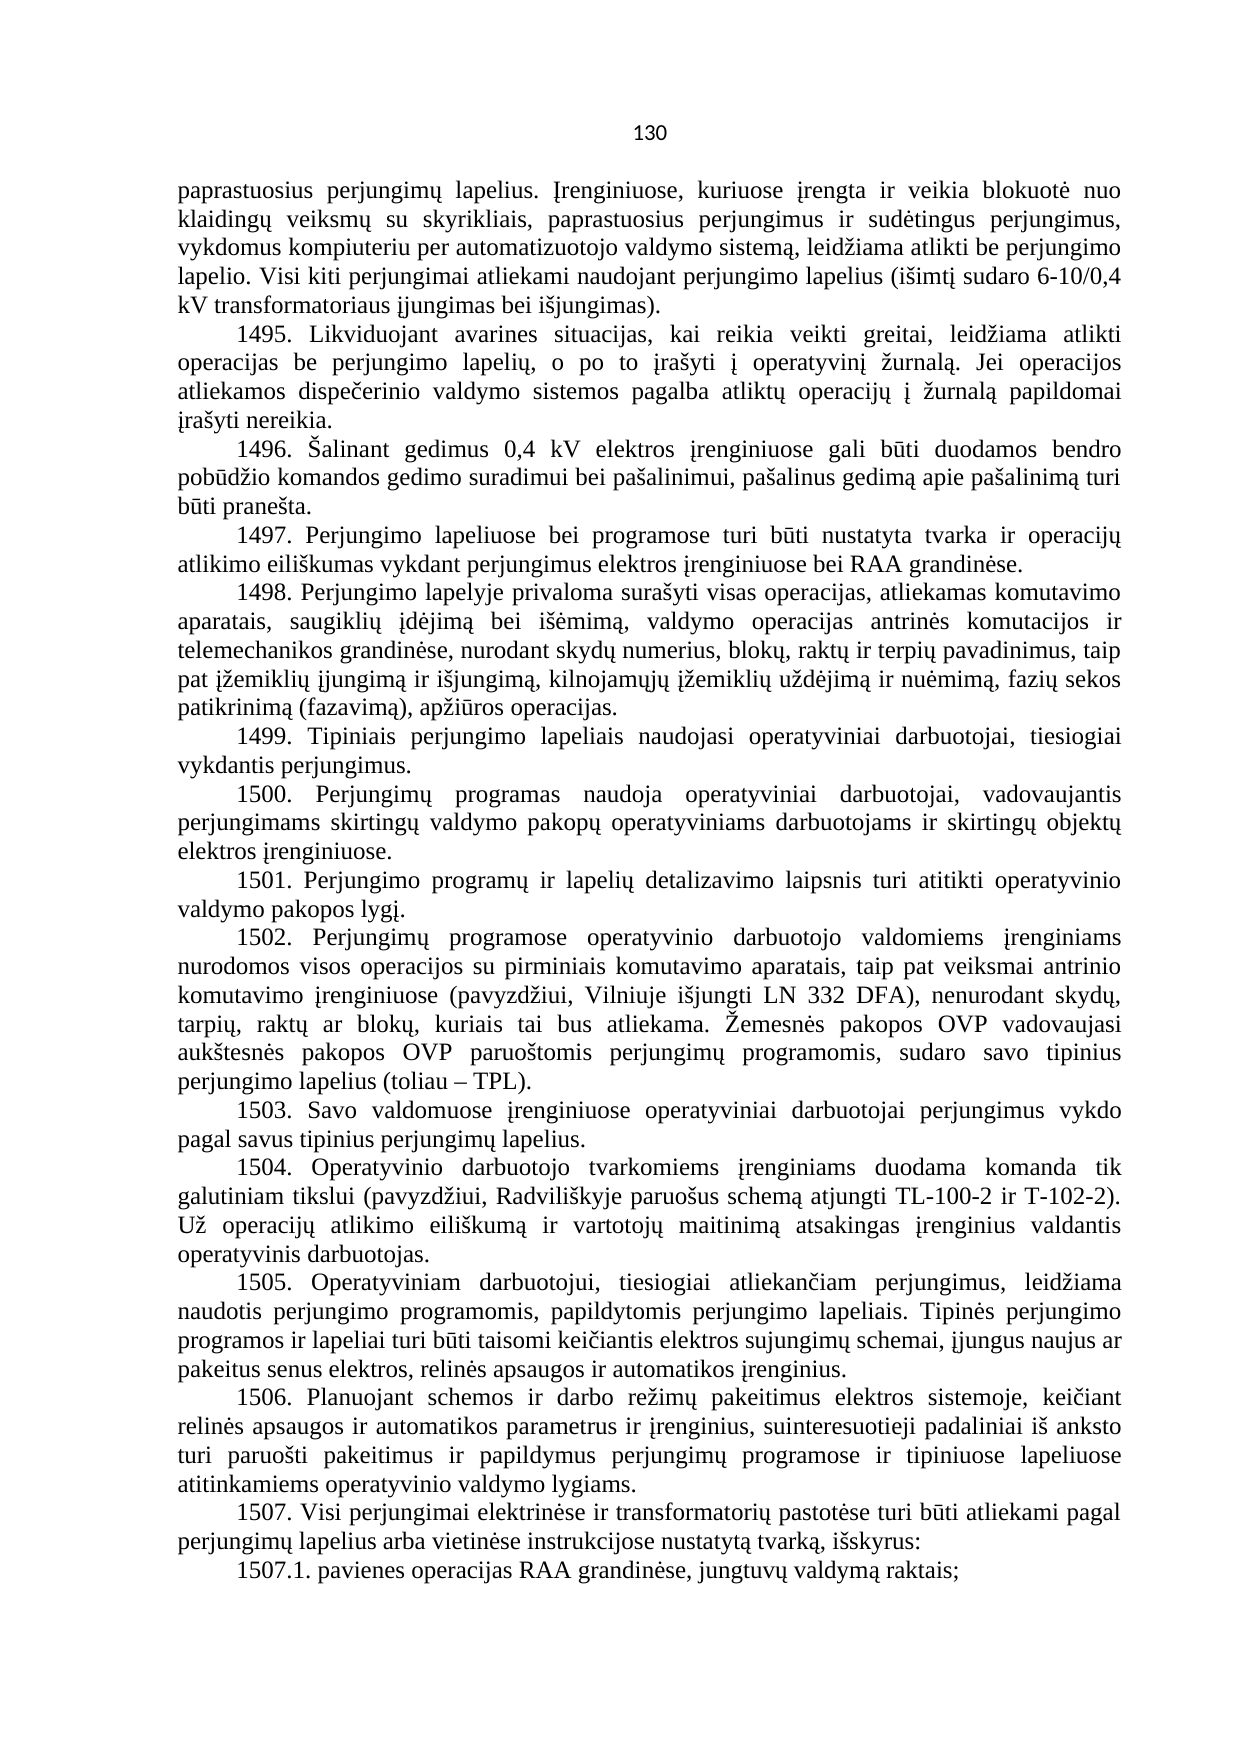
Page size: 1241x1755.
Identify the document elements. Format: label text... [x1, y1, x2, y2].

text 1497. Perjungimo lapeliuose bei programose turi būti nustatyta tvarka ir operacijų atlikimo eiliškumas vykdant perjungimus elektros įrenginiuose bei RAA grandinėse. [177, 520, 1122, 577]
text 1505. Operatyviniam darbuotojui, tiesiogiai atliekančiam perjungimus, leidžiama naudotis perjungimo programomis, papildytomis perjungimo lapeliais. Tipinės perjungimo programos ir lapeliai turi būti taisomi keičiantis elektros sujungimų schemai, įjungus naujus ar pakeitus senus elektros, relinės apsaugos ir automatikos įrenginius. [177, 1267, 1122, 1382]
text 1503. Savo valdomuose įrenginiuose operatyviniai darbuotojai perjungimus vykdo pagal savus tipinius perjungimų lapelius. [177, 1095, 1122, 1152]
text 1502. Perjungimų programose operatyvinio darbuotojo valdomiems įrenginiams nurodomos visos operacijos su pirminiais komutavimo aparatais, taip pat veiksmai antrinio komutavimo įrenginiuose (pavyzdžiui, Vilniuje išjungti LN 332 DFA), nenurodant skydų, tarpių, raktų ar blokų, kuriais tai bus atliekama. Žemesnės pakopos OVP vadovaujasi aukštesnės pakopos OVP paruoštomis perjungimų programomis, sudaro savo tipinius perjungimo lapelius (toliau – TPL). [177, 922, 1122, 1095]
text 1504. Operatyvinio darbuotojo tvarkomiems įrenginiams duodama komanda tik galutiniam tikslui (pavyzdžiui, Radviliškyje paruošus schemą atjungti TL-100-2 ir T-102-2). Už operacijų atlikimo eiliškumą ir vartotojų maitinimą atsakingas įrenginius valdantis operatyvinis darbuotojas. [177, 1152, 1122, 1267]
text 1498. Perjungimo lapelyje privaloma surašyti visas operacijas, atliekamas komutavimo aparatais, saugiklių įdėjimą bei išėmimą, valdymo operacijas antrinės komutacijos ir telemechanikos grandinėse, nurodant skydų numerius, blokų, raktų ir terpių pavadinimus, taip pat įžemiklių įjungimą ir išjungimą, kilnojamųjų įžemiklių uždėjimą ir nuėmimą, fazių sekos patikrinimą (fazavimą), apžiūros operacijas. [177, 577, 1122, 721]
text 1501. Perjungimo programų ir lapelių detalizavimo laipsnis turi atitikti operatyvinio valdymo pakopos lygį. [177, 865, 1122, 922]
text 1496. Šalinant gedimus 0,4 kV elektros įrenginiuose gali būti duodamos bendro pobūdžio komandos gedimo suradimui bei pašalinimui, pašalinus gedimą apie pašalinimą turi būti pranešta. [177, 434, 1122, 520]
text 1507. Visi perjungimai elektrinėse ir transformatorių pastotėse turi būti atliekami pagal perjungimų lapelius arba vietinėse instrukcijose nustatytą tvarką, išskyrus: [177, 1497, 1122, 1555]
text 1500. Perjungimų programas naudoja operatyviniai darbuotojai, vadovaujantis perjungimams skirtingų valdymo pakopų operatyviniams darbuotojams ir skirtingų objektų elektros įrenginiuose. [177, 779, 1122, 865]
text 1506. Planuojant schemos ir darbo režimų pakeitimus elektros sistemoje, keičiant relinės apsaugos ir automatikos parametrus ir įrenginius, suinteresuotieji padaliniai iš anksto turi paruošti pakeitimus ir papildymus perjungimų programose ir tipiniuose lapeliuose atitinkamiems operatyvinio valdymo lygiams. [177, 1382, 1122, 1497]
text 1495. Likviduojant avarines situacijas, kai reikia veikti greitai, leidžiama atlikti operacijas be perjungimo lapelių, o po to įrašyti į operatyvinį žurnalą. Jei operacijos atliekamos dispečerinio valdymo sistemos pagalba atliktų operacijų į žurnalą papildomai įrašyti nereikia. [177, 319, 1122, 434]
text paprastuosius perjungimų lapelius. Įrenginiuose, kuriuose įrengta ir veikia blokuotė nuo klaidingų veiksmų su skyrikliais, paprastuosius perjungimus ir sudėtingus perjungimus, vykdomus kompiuteriu per automatizuotojo valdymo sistemą, leidžiama atlikti be perjungimo lapelio. Visi kiti perjungimai atliekami naudojant perjungimo lapelius (išimtį sudaro 6-10/0,4 kV transformatoriaus įjungimas bei išjungimas). [177, 175, 1122, 319]
text 1499. Tipiniais perjungimo lapeliais naudojasi operatyviniai darbuotojai, tiesiogiai vykdantis perjungimus. [177, 721, 1122, 779]
text 1507.1. pavienes operacijas RAA grandinėse, jungtuvų valdymą raktais; [177, 1555, 1122, 1584]
